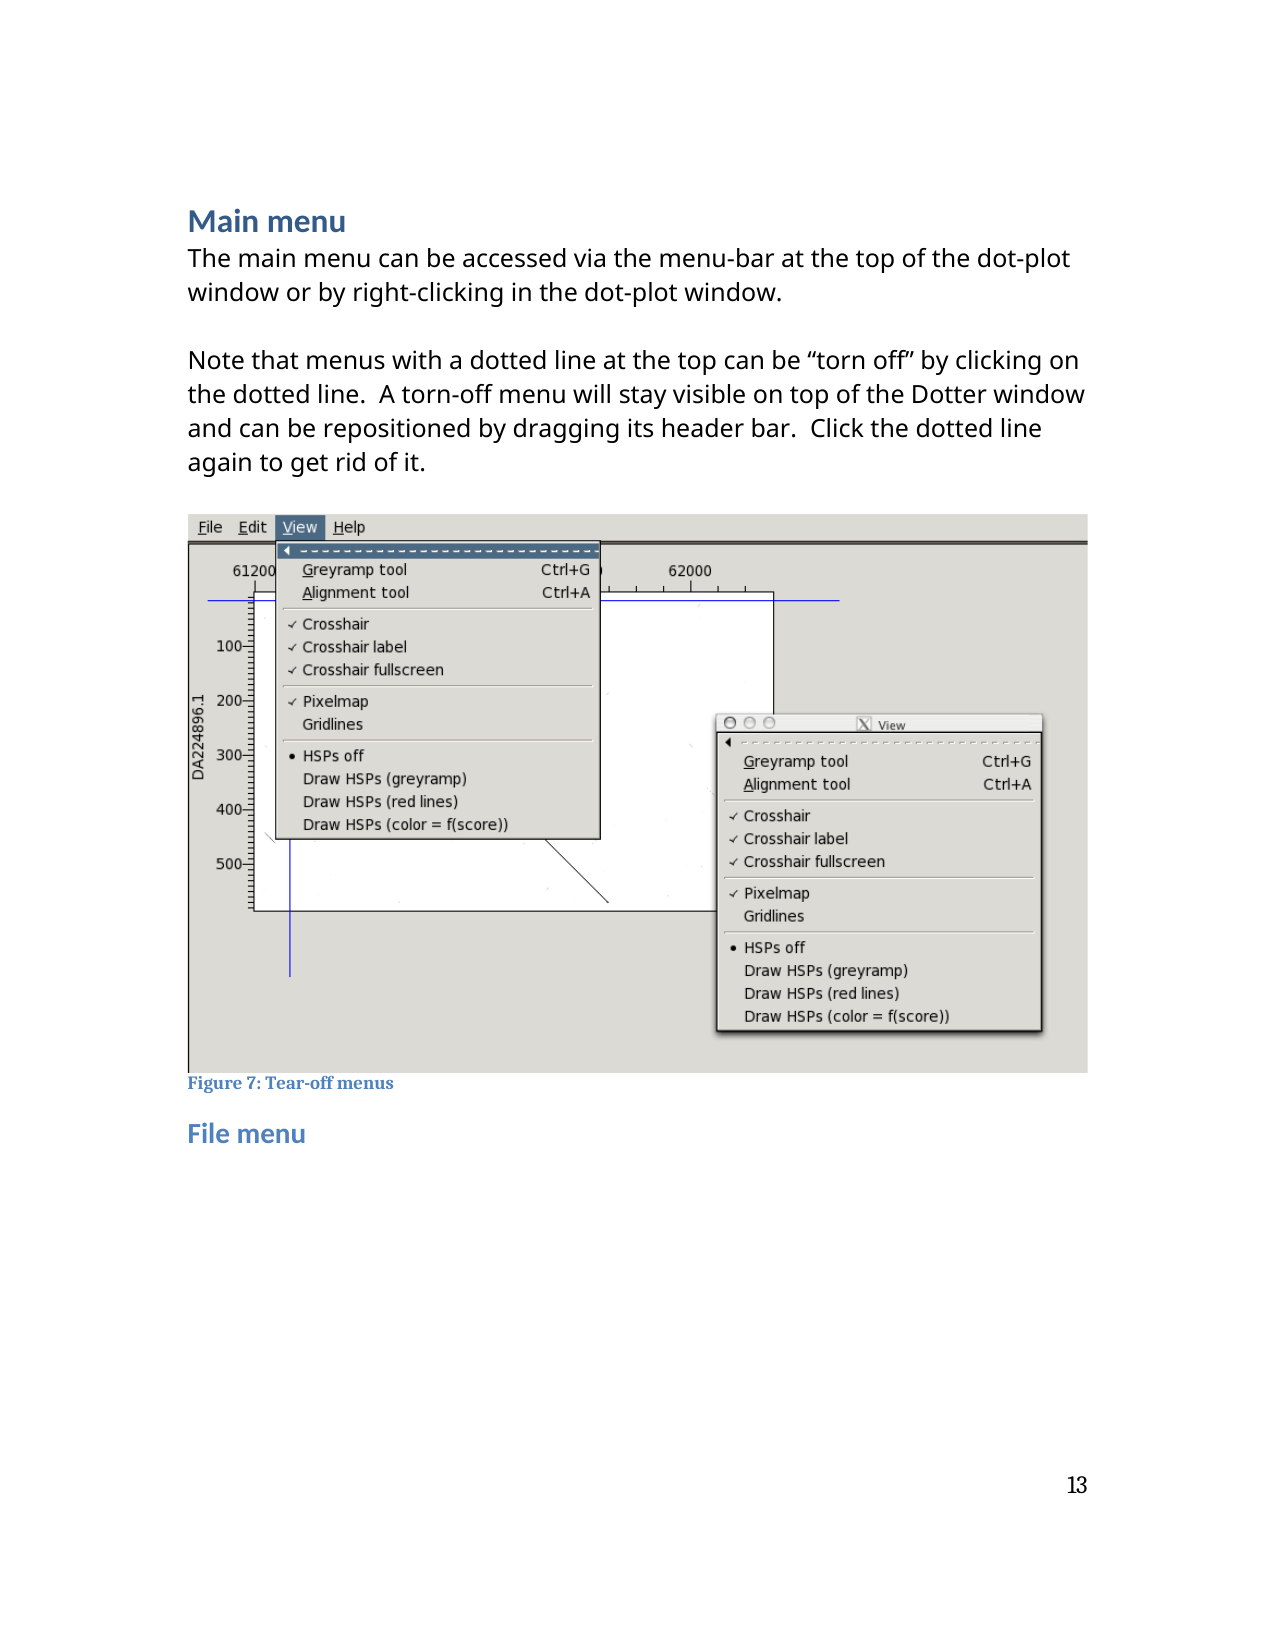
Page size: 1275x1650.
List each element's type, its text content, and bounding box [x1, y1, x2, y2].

subtitle Main menu [187, 200, 1087, 241]
subtitle File menu [187, 1115, 1087, 1151]
text The main menu can be accessed via the menu-bar at the top of the dot-plot window or by right-clicking in the dot-plot window. [187, 241, 1087, 309]
text Note that menus with a dotted line at the top can be “torn off” by clicking on the dotted line. A torn-off menu will stay visible on top of the Dotter window and can be repositioned by dragging its header bar. Click the dotted line again to get rid of it. [187, 343, 1087, 479]
text Figure 7: Tear-off menus [187, 1073, 1087, 1094]
picture [187, 513, 1088, 1073]
